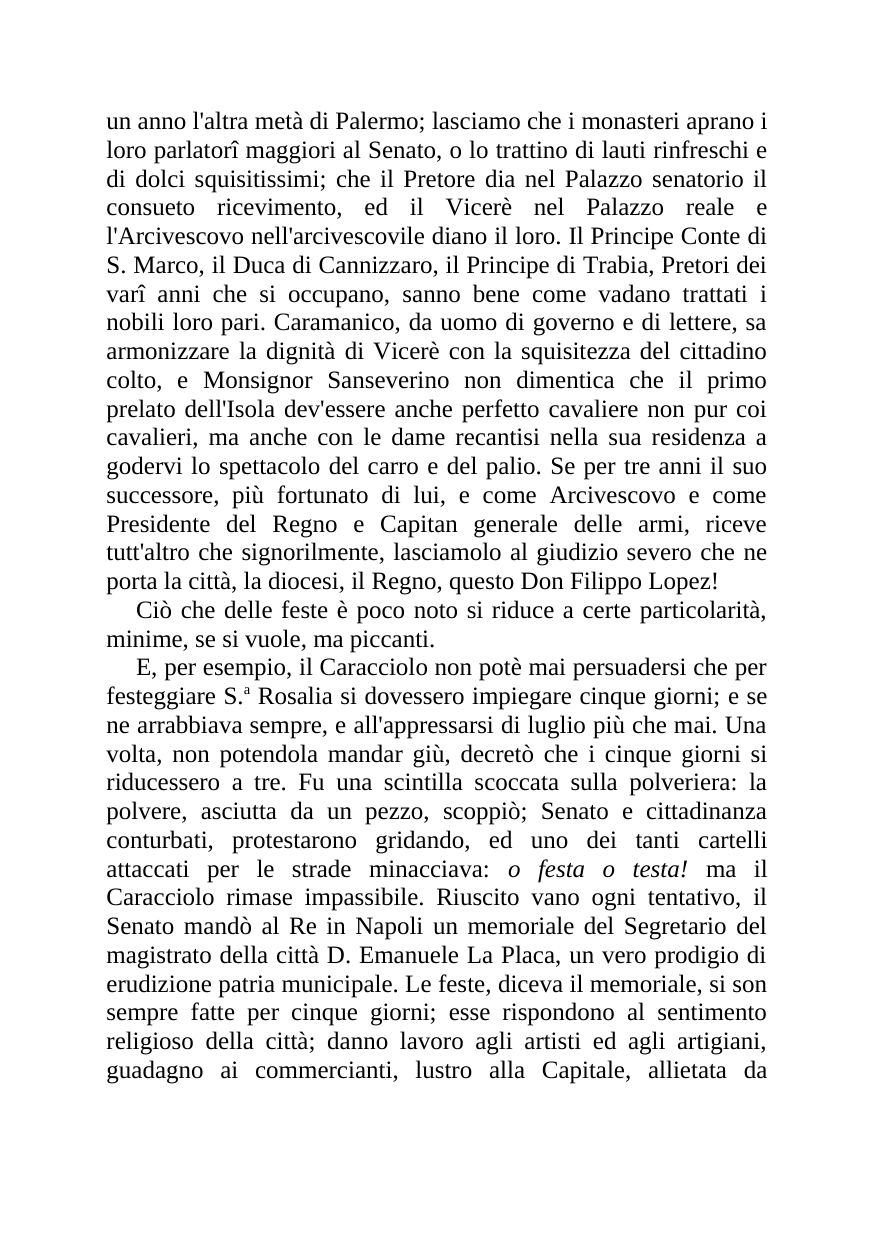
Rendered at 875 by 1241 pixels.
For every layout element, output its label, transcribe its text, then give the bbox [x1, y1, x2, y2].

text E, per esempio, il Caracciolo non potè mai persuadersi che per festeggiare S.a Rosalia si dovessero impiegare cinque giorni; e se ne arrabbiava sempre, e all'appressarsi di luglio più che mai. Una volta, non potendola mandar giù, decretò che i cinque giorni si riducessero a tre. Fu una scintilla scoccata sulla polveriera: la polvere, asciutta da un pezzo, scoppiò; Senato e cittadinanza conturbati, protestarono gridando, ed uno dei tanti cartelli attaccati per le strade minacciava: o festa o testa! ma il Caracciolo rimase impassibile. Riuscito vano ogni tentativo, il Senato mandò al Re in Napoli un memoriale del Segretario del magistrato della città D. Emanuele La Placa, un vero prodigio di erudizione patria municipale. Le feste, diceva il memoriale, si son sempre fatte per cinque giorni; esse rispondono al sentimento religioso della città; danno lavoro agli artisti ed agli artigiani, guadagno ai commercianti, lustro alla Capitale, allietata da [106, 652, 768, 1084]
text Ciò che delle feste è poco noto si riduce a certe particolarità, minime, se si vuole, ma piccanti. [106, 595, 768, 652]
text un anno l'altra metà di Palermo; lasciamo che i monasteri aprano i loro parlatorî maggiori al Senato, o lo trattino di lauti rinfreschi e di dolci squisitissimi; che il Pretore dia nel Palazzo senatorio il consueto ricevimento, ed il Vicerè nel Palazzo reale e l'Arcivescovo nell'arcivescovile diano il loro. Il Principe Conte di S. Marco, il Duca di Cannizzaro, il Principe di Trabia, Pretori dei varî anni che si occupano, sanno bene come vadano trattati i nobili loro pari. Caramanico, da uomo di governo e di lettere, sa armonizzare la dignità di Vicerè con la squisitezza del cittadino colto, e Monsignor Sanseverino non dimentica che il primo prelato dell'Isola dev'essere anche perfetto cavaliere non pur coi cavalieri, ma anche con le dame recantisi nella sua residenza a godervi lo spettacolo del carro e del palio. Se per tre anni il suo successore, più fortunato di lui, e come Arcivescovo e come Presidente del Regno e Capitan generale delle armi, riceve tutt'altro che signorilmente, lasciamolo al giudizio severo che ne porta la città, la diocesi, il Regno, questo Don Filippo Lopez! [106, 106, 768, 595]
